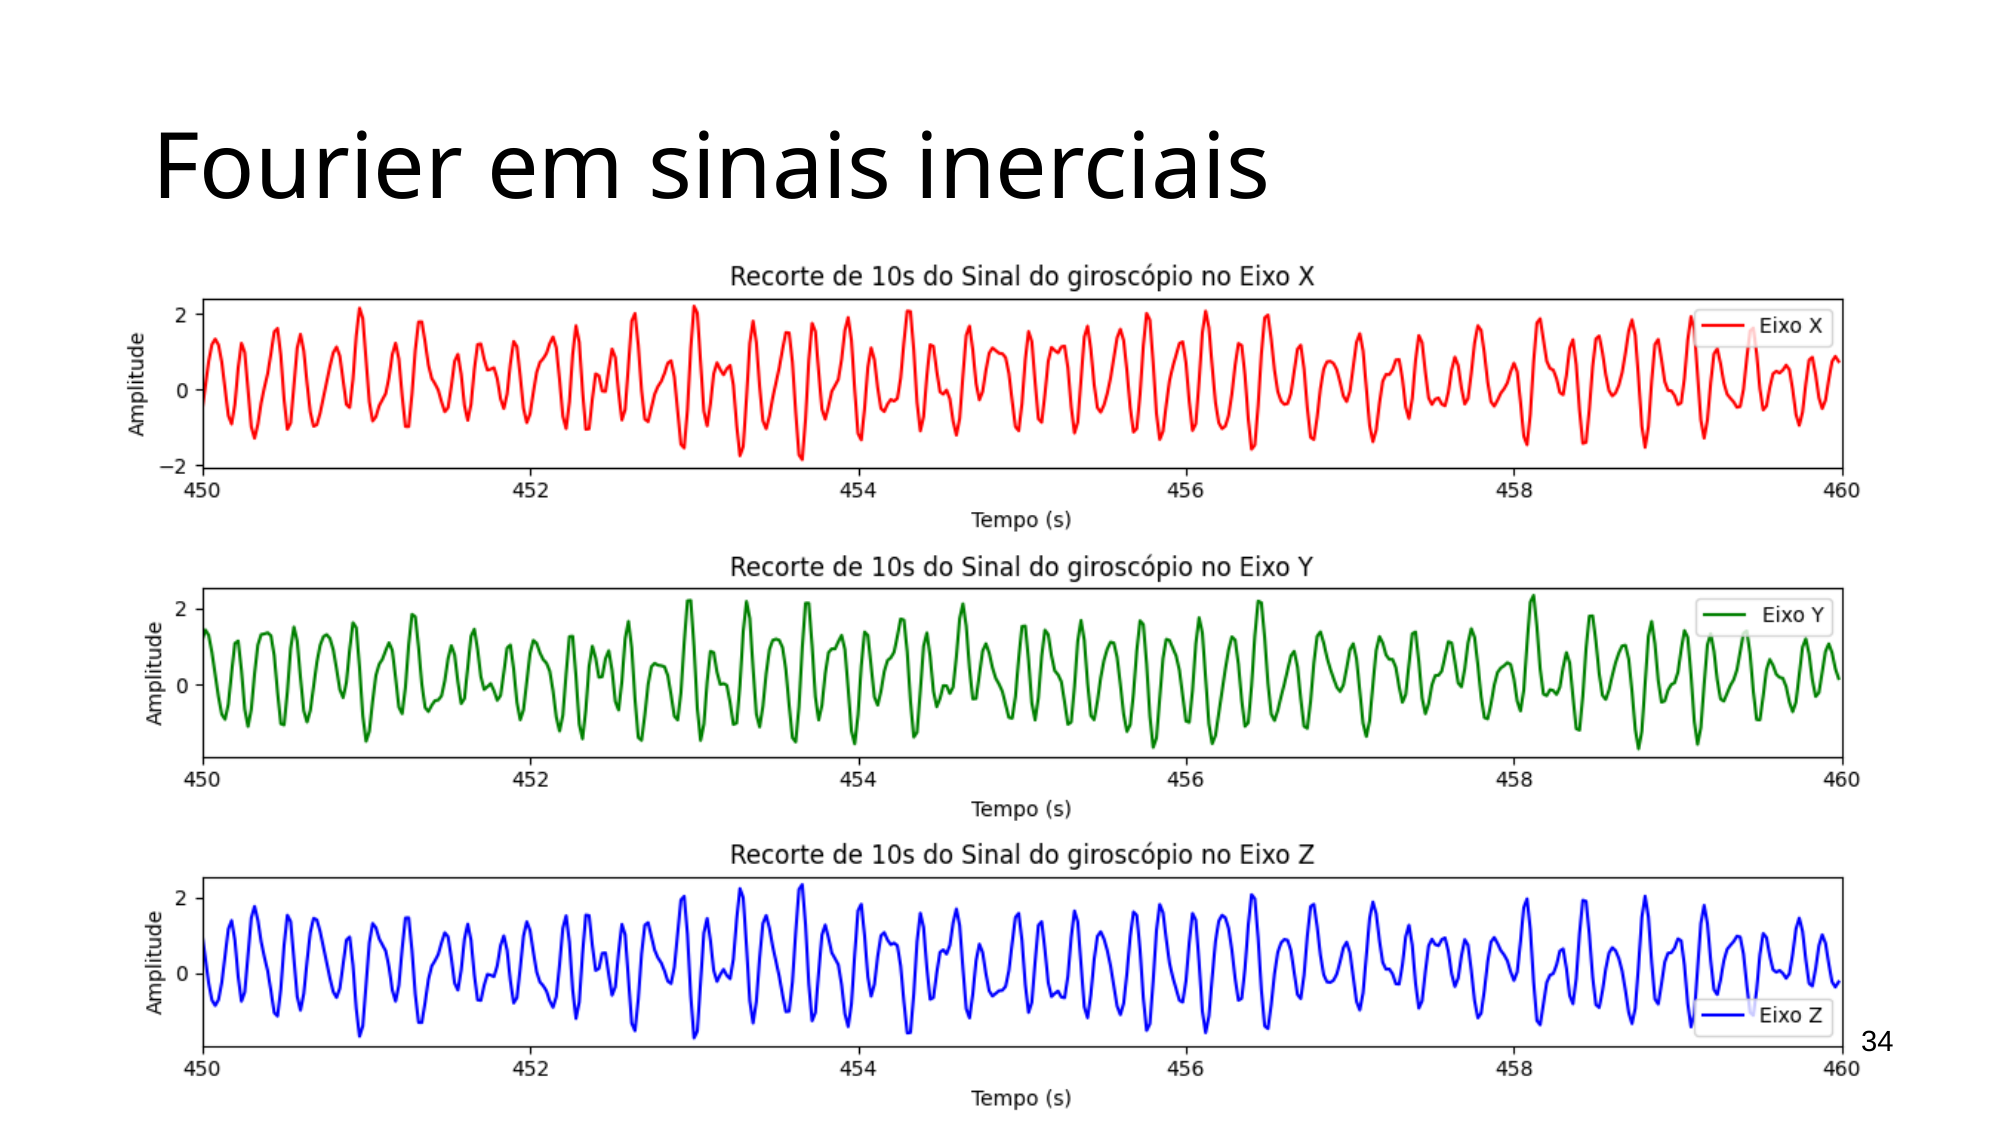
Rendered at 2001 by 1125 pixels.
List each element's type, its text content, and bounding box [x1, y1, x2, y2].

picture [113, 250, 1876, 1125]
title Fourier em sinais inerciais [137, 59, 1863, 250]
text_box [1846, 1017, 2000, 1088]
